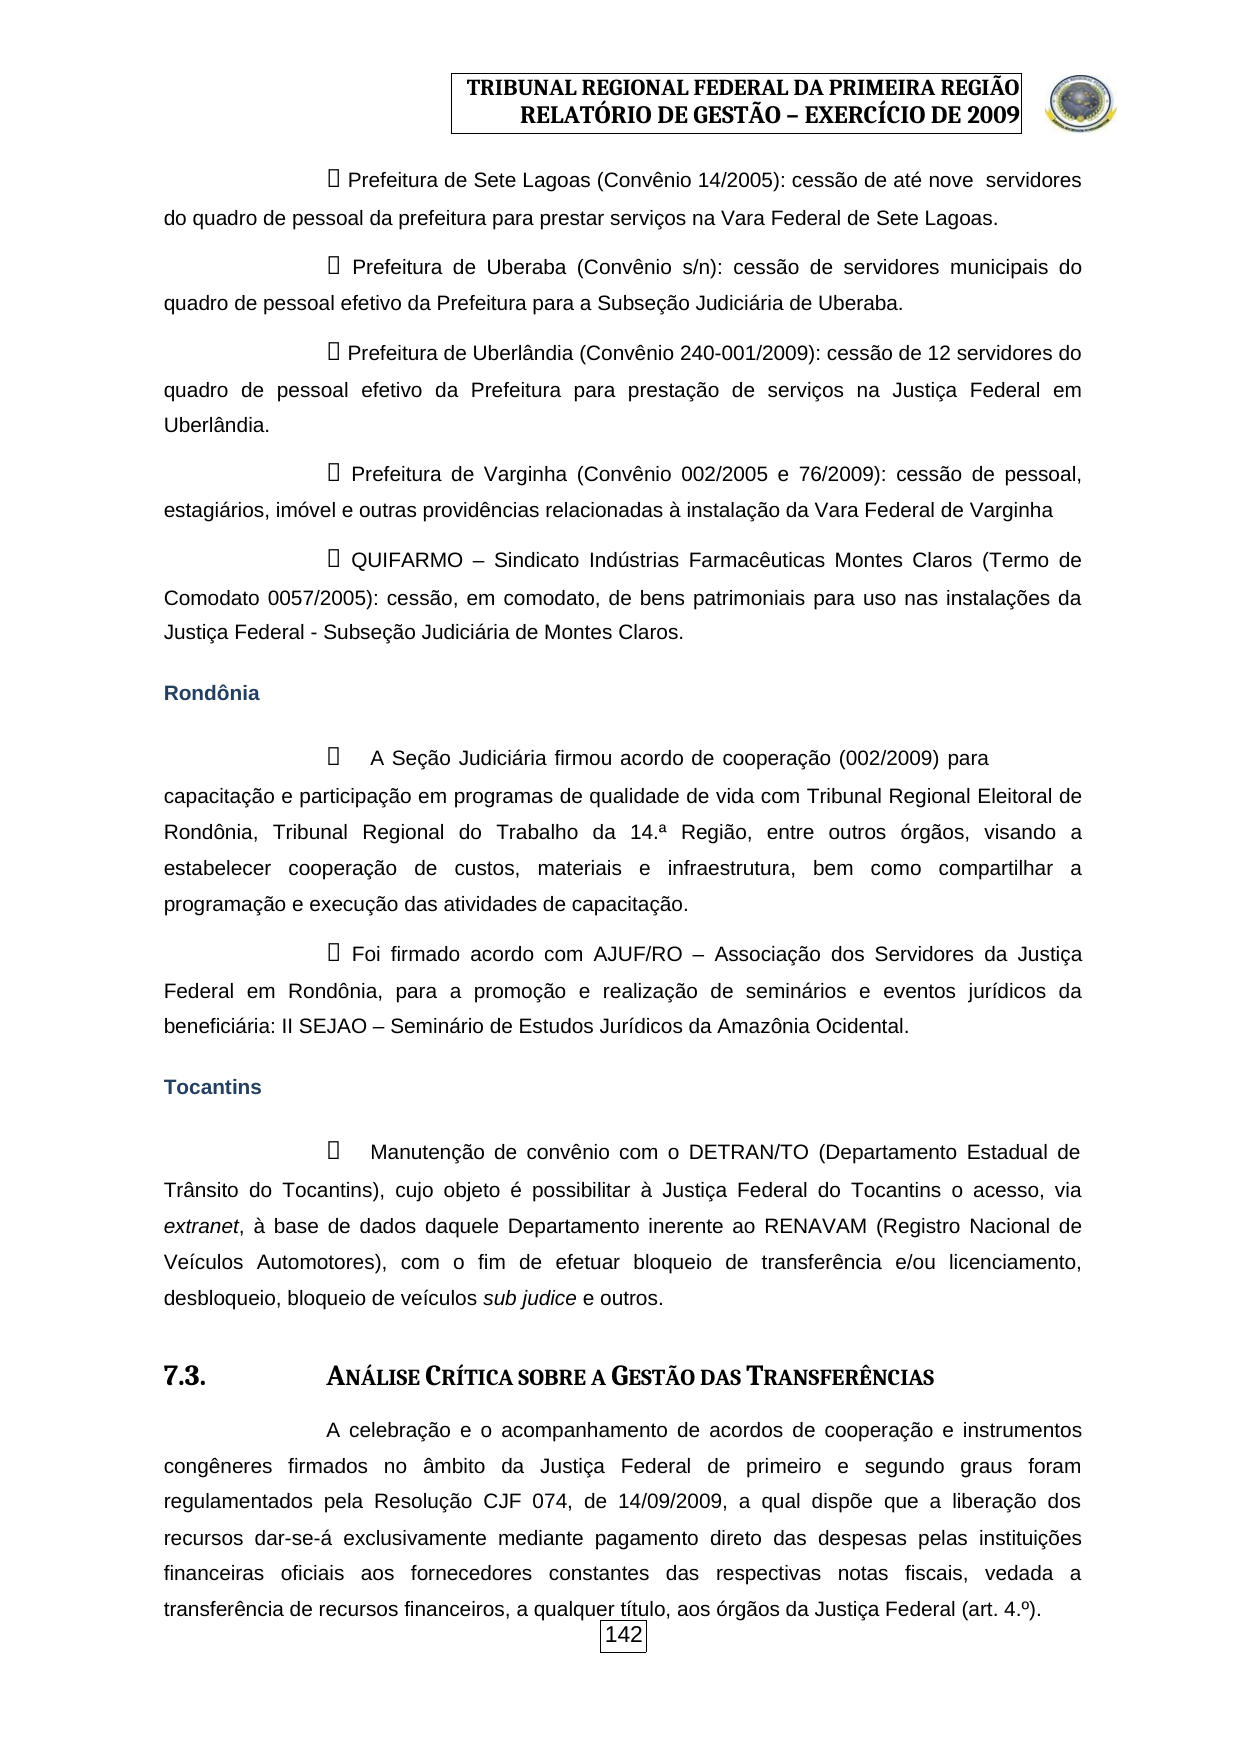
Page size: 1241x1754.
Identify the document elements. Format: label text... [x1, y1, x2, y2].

picture [1045, 75, 1117, 133]
text capacitação e participação em programas de qualidade de vida com Tribunal Regional Eleitoral de Rondônia, Tribunal Regional do Trabalho da 14.ª Região, entre outros órgãos, visando a estabelecer cooperação de custos, materiais e infraestrutura, bem como compartilhar a programação e execução das atividades de capacitação. [163, 784, 1083, 916]
text Trânsito do Tocantins), cujo objeto é possibilitar à Justiça Federal do Tocantins o acesso, via extranet, à base de dados daquele Departamento inerente ao RENAVAM (Registro Nacional de Veículos Automotores), com o fim de efetuar bloqueio de transferência e/ou licenciamento, desbloqueio, bloqueio de veículos sub judice e outros. [163, 1178, 1083, 1309]
text  Prefeitura de Sete Lagoas (Convênio 14/2005): cessão de até nove servidores do quadro de pessoal da prefeitura para prestar serviços na Vara Federal de Sete Lagoas. [163, 161, 1083, 229]
subtitle Rondônia [163, 681, 264, 705]
text  Prefeitura de Uberlândia (Convênio 240-001/2009): cessão de 12 servidores do quadro de pessoal efetivo da Prefeitura para prestação de serviços na Justiça Federal em Uberlândia. [163, 333, 1083, 437]
subtitle ANÁLISE CRÍTICA SOBRE A GESTÃO DAS TRANSFERÊNCIAS [163, 1359, 1123, 1393]
text  Foi firmado acordo com AJUF/RO – Associação dos Servidores da Justiça Federal em Rondônia, para a promoção e realização de seminários e eventos jurídicos da beneficiária: II SEJAO – Seminário de Estudos Jurídicos da Amazônia Ocidental. [163, 934, 1083, 1038]
text A celebração e o acompanhamento de acordos de cooperação e instrumentos congêneres firmados no âmbito da Justiça Federal de primeiro e segundo graus foram regulamentados pela Resolução CJF 074, de 14/09/2009, a qual dispõe que a liberação dos recursos dar-se-á exclusivamente mediante pagamento direto das despesas pelas instituições financeiras oficiais aos fornecedores constantes das respectivas notas fiscais, vedada a transferência de recursos financeiros, a qualquer título, aos órgãos da Justiça Federal (art. 4.º). [163, 1417, 1083, 1621]
text  A Seção Judiciária firmou acordo de cooperação (002/2009) para [326, 739, 1123, 773]
text  Prefeitura de Varginha (Convênio 002/2005 e 76/2009): cessão de pessoal, estagiários, imóvel e outras providências relacionadas à instalação da Vara Federal de Varginha [163, 454, 1083, 522]
text  Prefeitura de Uberaba (Convênio s/n): cessão de servidores municipais do quadro de pessoal efetivo da Prefeitura para a Subseção Judiciária de Uberaba. [163, 247, 1083, 315]
text  Manutenção de convênio com o DETRAN/TO (Departamento Estadual de [326, 1133, 1123, 1167]
text  QUIFARMO – Sindicato Indústrias Farmacêuticas Montes Claros (Termo de Comodato 0057/2005): cessão, em comodato, de bens patrimoniais para uso nas instalações da Justiça Federal - Subseção Judiciária de Montes Claros. [163, 541, 1083, 644]
subtitle Tocantins [163, 1074, 266, 1098]
